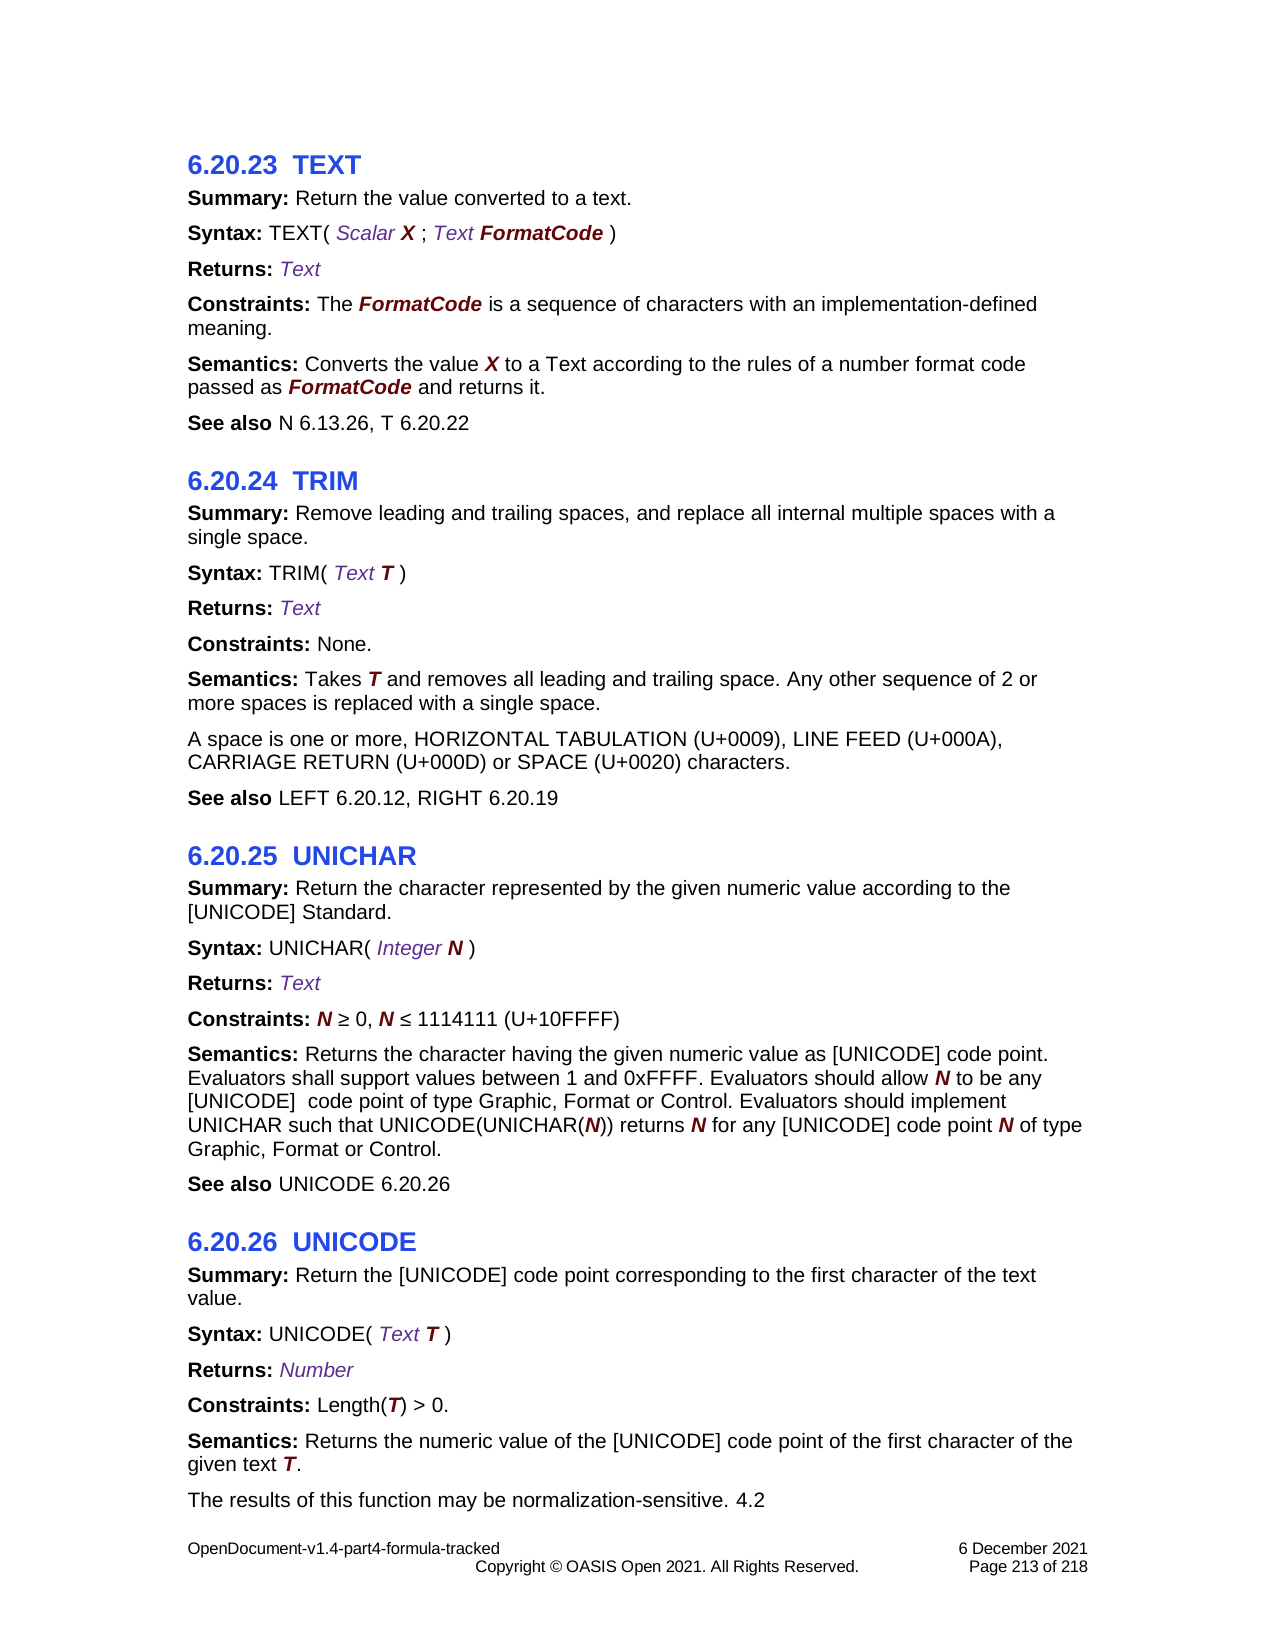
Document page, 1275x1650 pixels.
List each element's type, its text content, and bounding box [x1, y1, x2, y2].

subtitle TRIM [187, 466, 1088, 496]
text Returns: Text [187, 972, 1088, 995]
text Semantics: Returns the character having the given numeric value as [UNICODE] code point. Evaluators shall support values between 1 and 0xFFFF. Evaluators should allow N to be any [UNICODE] code point of type Graphic, Format or Control. Evaluators should implement UNICHAR such that UNICODE(UNICHAR(N)) returns N for any [UNICODE] code point N of type Graphic, Format or Control. [187, 1043, 1088, 1161]
text Syntax: UNICODE( Text T ) [187, 1322, 1088, 1346]
text See also LEFT 6.20.12, RIGHT 6.20.19 [187, 786, 1088, 810]
text Constraints: Length(T) > 0. [187, 1394, 1088, 1417]
text Summary: Return the character represented by the given numeric value according to the [UNICODE] Standard. [187, 877, 1088, 924]
text The results of this function may be normalization-sensitive. 4.2 [187, 1488, 1088, 1512]
text Summary: Return the [UNICODE] code point corresponding to the first character of the text value. [187, 1263, 1088, 1310]
text Semantics: Returns the numeric value of the [UNICODE] code point of the first character of the given text T. [187, 1429, 1088, 1476]
text Returns: Number [187, 1358, 1088, 1382]
text Semantics: Converts the value X to a Text according to the rules of a number format code passed as FormatCode and returns it. [187, 352, 1088, 399]
text Summary: Remove leading and trailing spaces, and replace all internal multiple spaces with a single space. [187, 502, 1088, 549]
text Constraints: None. [187, 632, 1088, 656]
subtitle UNICHAR [187, 841, 1088, 871]
text See also UNICODE 6.20.26 [187, 1173, 1088, 1196]
text Constraints: N ≥ 0, N ≤ 1114111 (U+10FFFF) [187, 1007, 1088, 1031]
text Semantics: Takes T and removes all leading and trailing space. Any other sequence of 2 or more spaces is replaced with a single space. [187, 668, 1088, 715]
text Syntax: UNICHAR( Integer N ) [187, 936, 1088, 959]
text Constraints: The FormatCode is a sequence of characters with an implementation-defined meaning. [187, 293, 1088, 340]
text A space is one or more, HORIZONTAL TABULATION (U+0009), LINE FEED (U+000A), CARRIAGE RETURN (U+000D) or SPACE (U+0020) characters. [187, 727, 1088, 774]
text Syntax: TRIM( Text T ) [187, 561, 1088, 584]
subtitle TEXT [187, 150, 1088, 180]
text Syntax: TEXT( Scalar X ; Text FormatCode ) [187, 222, 1088, 245]
text Returns: Text [187, 257, 1088, 281]
text See also N 6.13.26, T 6.20.22 [187, 411, 1088, 435]
text Summary: Return the value converted to a text. [187, 186, 1088, 209]
text Returns: Text [187, 597, 1088, 620]
subtitle UNICODE [187, 1227, 1088, 1257]
